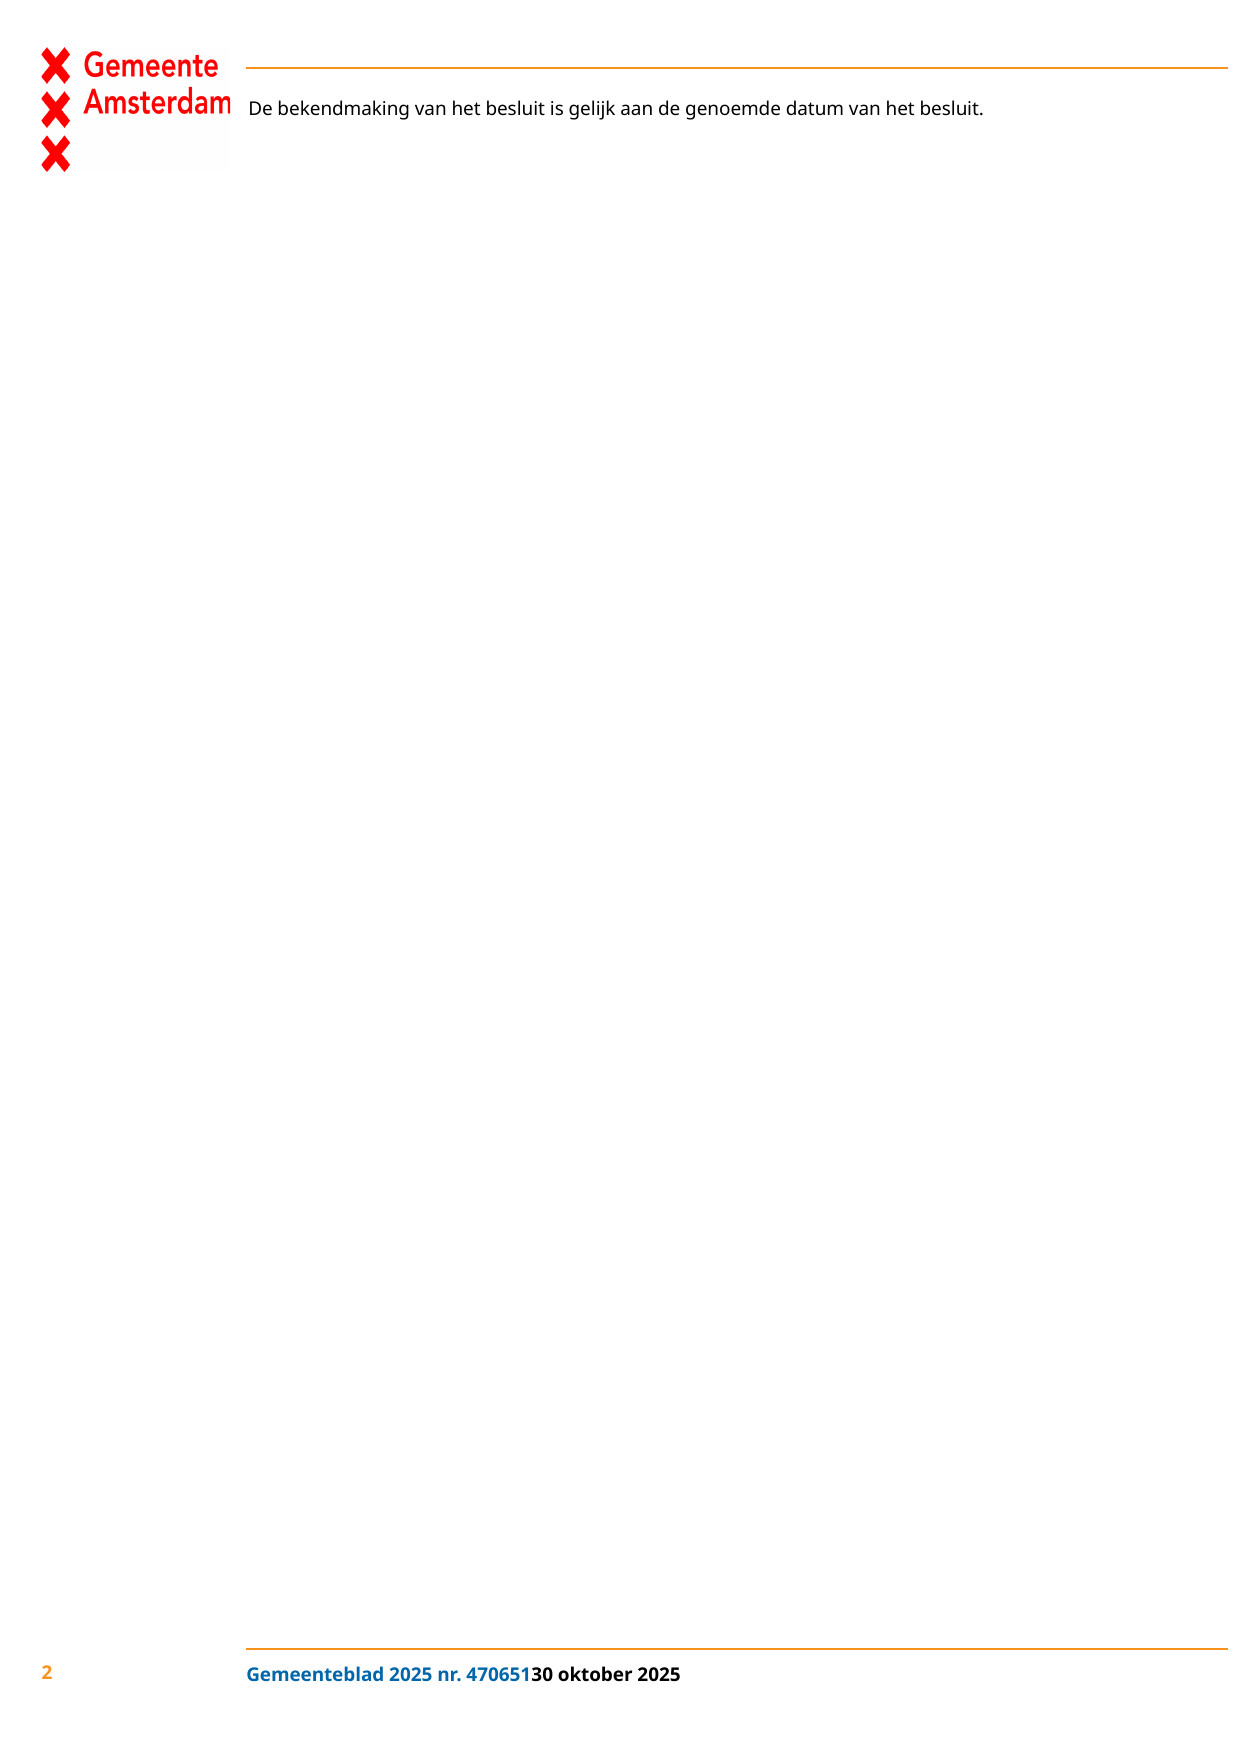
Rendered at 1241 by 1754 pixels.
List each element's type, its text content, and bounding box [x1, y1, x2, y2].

text De bekendmaking van het besluit is gelijk aan de genoemde datum van het besluit. [248, 95, 1152, 121]
picture [41, 47, 231, 172]
